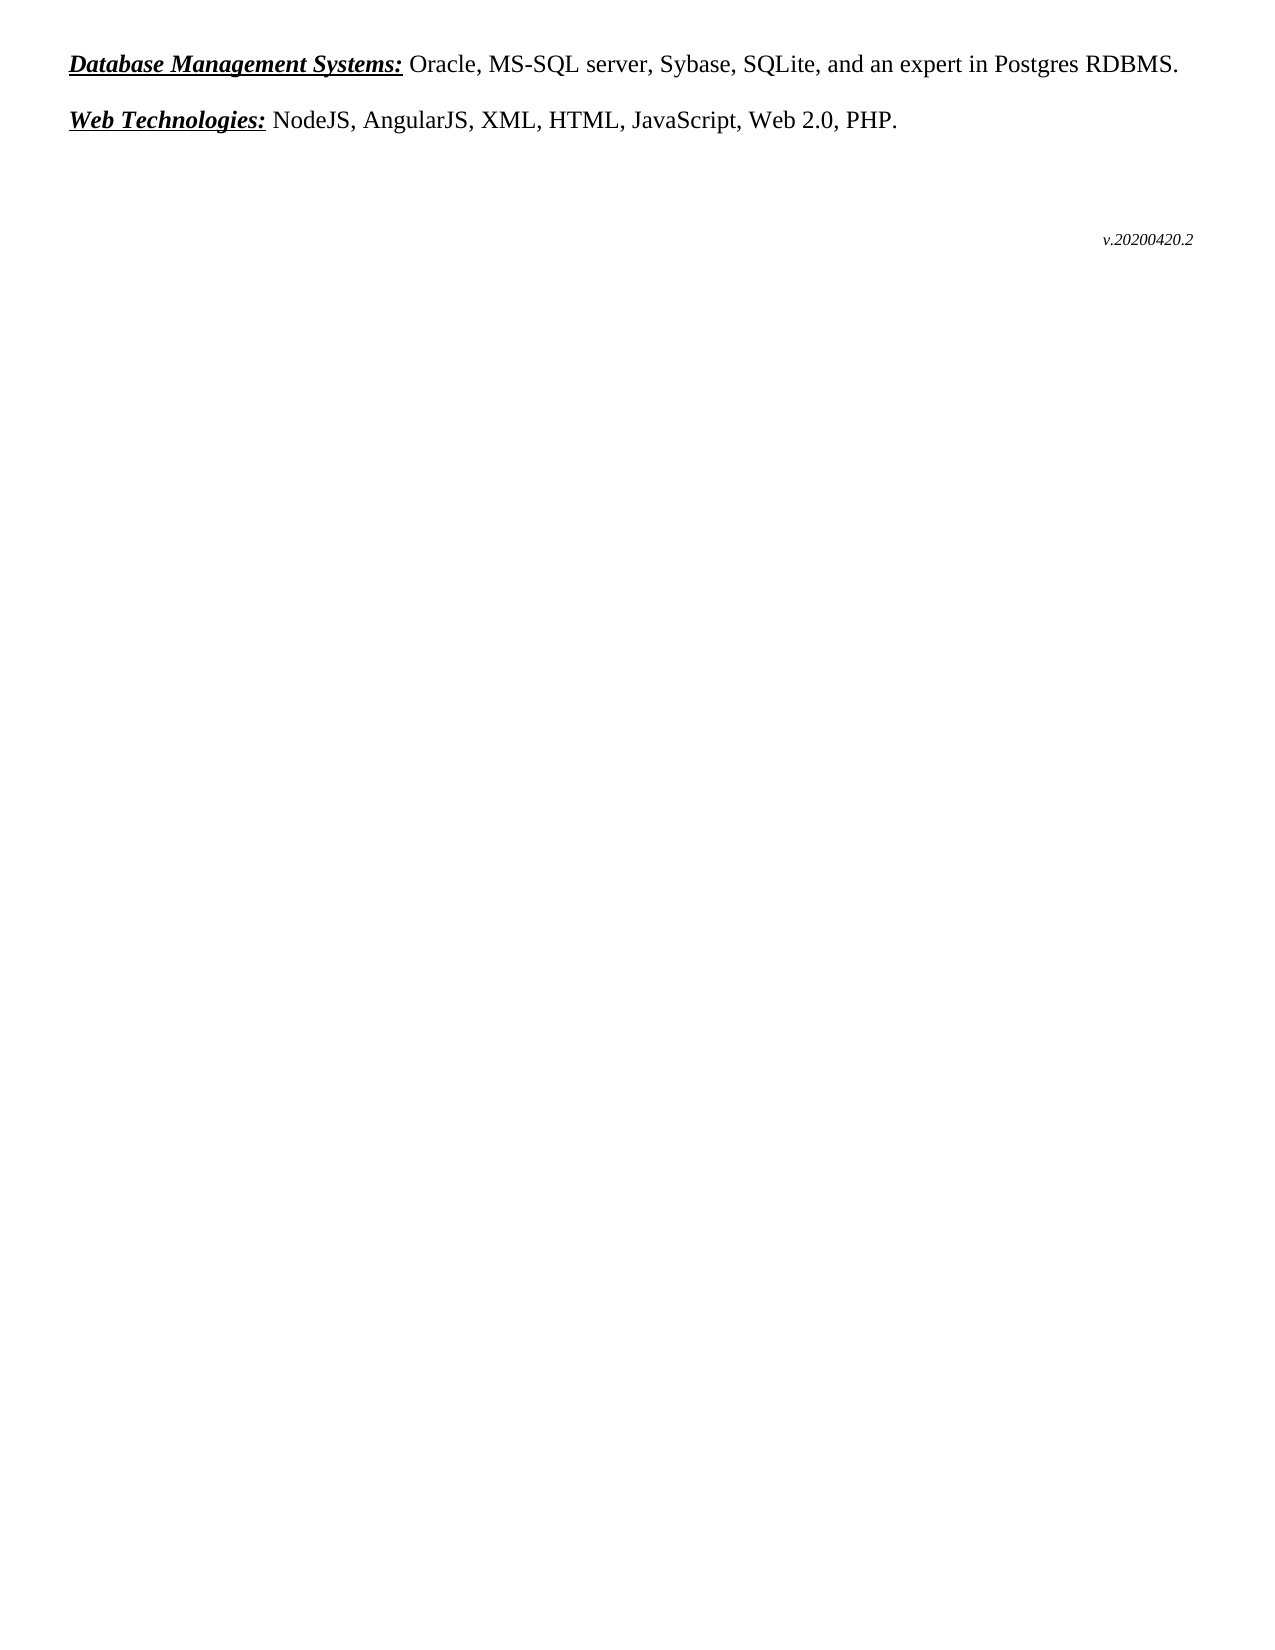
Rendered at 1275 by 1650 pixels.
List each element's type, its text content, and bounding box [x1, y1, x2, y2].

text Web Technologies: NodeJS, AngularJS, XML, HTML, JavaScript, Web 2.0, PHP. [68, 106, 1193, 133]
text Database Management Systems: Oracle, MS-SQL server, Sybase, SQLite, and an expert in Postgres RDBMS. [68, 50, 1193, 78]
text v.20200420.2 [68, 230, 1193, 249]
